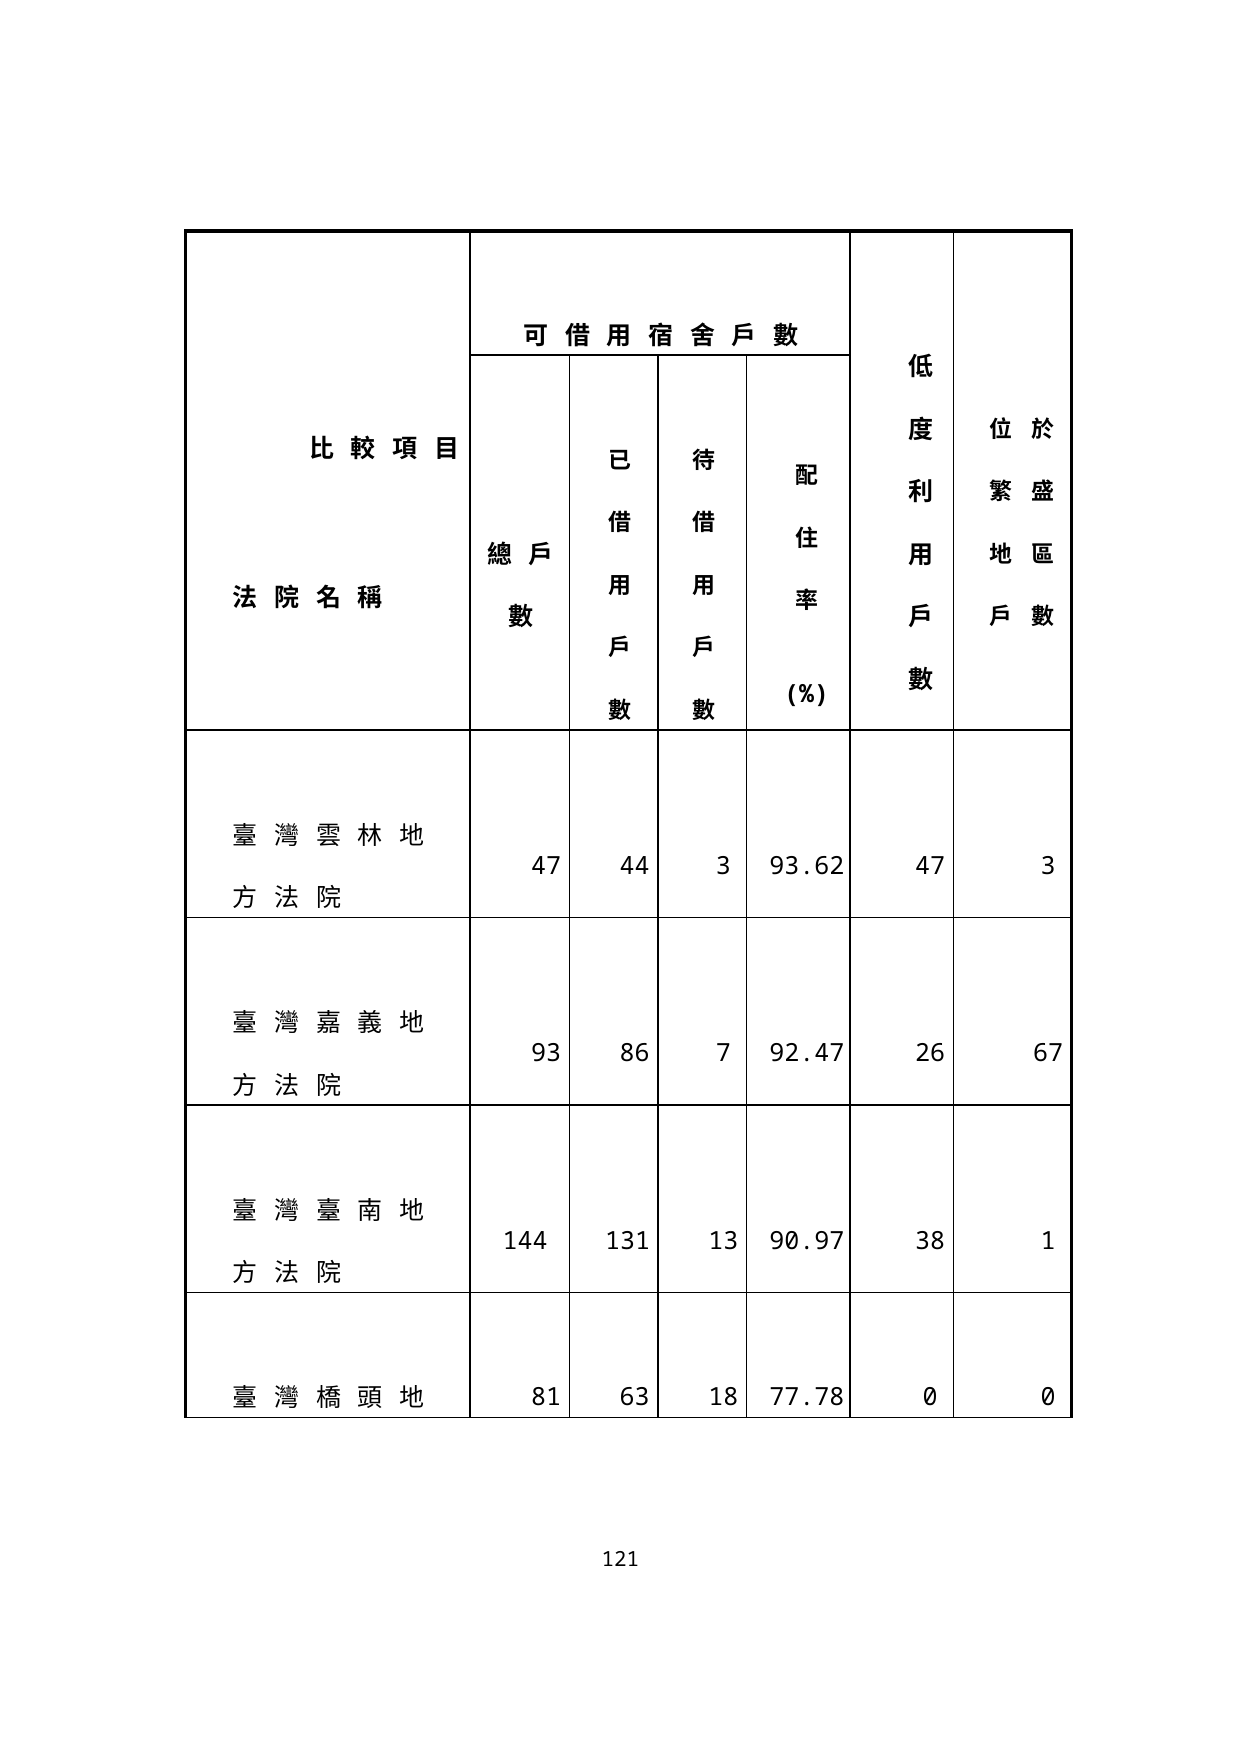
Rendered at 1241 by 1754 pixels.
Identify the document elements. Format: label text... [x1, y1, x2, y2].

table_cell 63 [570, 1293, 657, 1417]
table_cell 93 [471, 918, 569, 1104]
table_cell 待借用戶數 [659, 356, 746, 729]
table_cell 0 [851, 1293, 953, 1417]
table_cell 總戶數 [471, 356, 569, 729]
table_cell 3 [659, 731, 746, 917]
table_cell 26 [851, 918, 953, 1104]
table_cell 13 [659, 1106, 746, 1292]
table_cell 臺灣臺南地方法院 [187, 1106, 469, 1292]
table_header 可借用宿舍戶數 [471, 233, 849, 354]
table_cell 131 [570, 1106, 657, 1292]
table_cell 臺灣雲林地方法院 [187, 731, 469, 917]
table_cell 144 [471, 1106, 569, 1292]
table_cell 93.62 [747, 731, 849, 917]
table_cell 臺灣橋頭地 [187, 1293, 469, 1417]
table_cell 90.97 [747, 1106, 849, 1292]
table_cell 86 [570, 918, 657, 1104]
table_cell 92.47 [747, 918, 849, 1104]
table_cell 配住率 (%) [747, 356, 849, 729]
table_cell 臺灣嘉義地方法院 [187, 918, 469, 1104]
table_cell 3 [954, 731, 1070, 917]
table_cell 已借用戶數 [570, 356, 657, 729]
table_cell 67 [954, 918, 1070, 1104]
table_cell 1 [954, 1106, 1070, 1292]
table_header 比較項目 法院名稱 [187, 233, 469, 729]
table_cell 0 [954, 1293, 1070, 1417]
table_header 位於繁盛地區戶數 [954, 233, 1070, 729]
table_cell 7 [659, 918, 746, 1104]
table_cell 18 [659, 1293, 746, 1417]
table_cell 81 [471, 1293, 569, 1417]
table_cell 38 [851, 1106, 953, 1292]
table_cell 44 [570, 731, 657, 917]
table_cell 47 [471, 731, 569, 917]
table_cell 47 [851, 731, 953, 917]
table_cell 77.78 [747, 1293, 849, 1417]
table_header 低度利用戶數 [851, 233, 953, 729]
